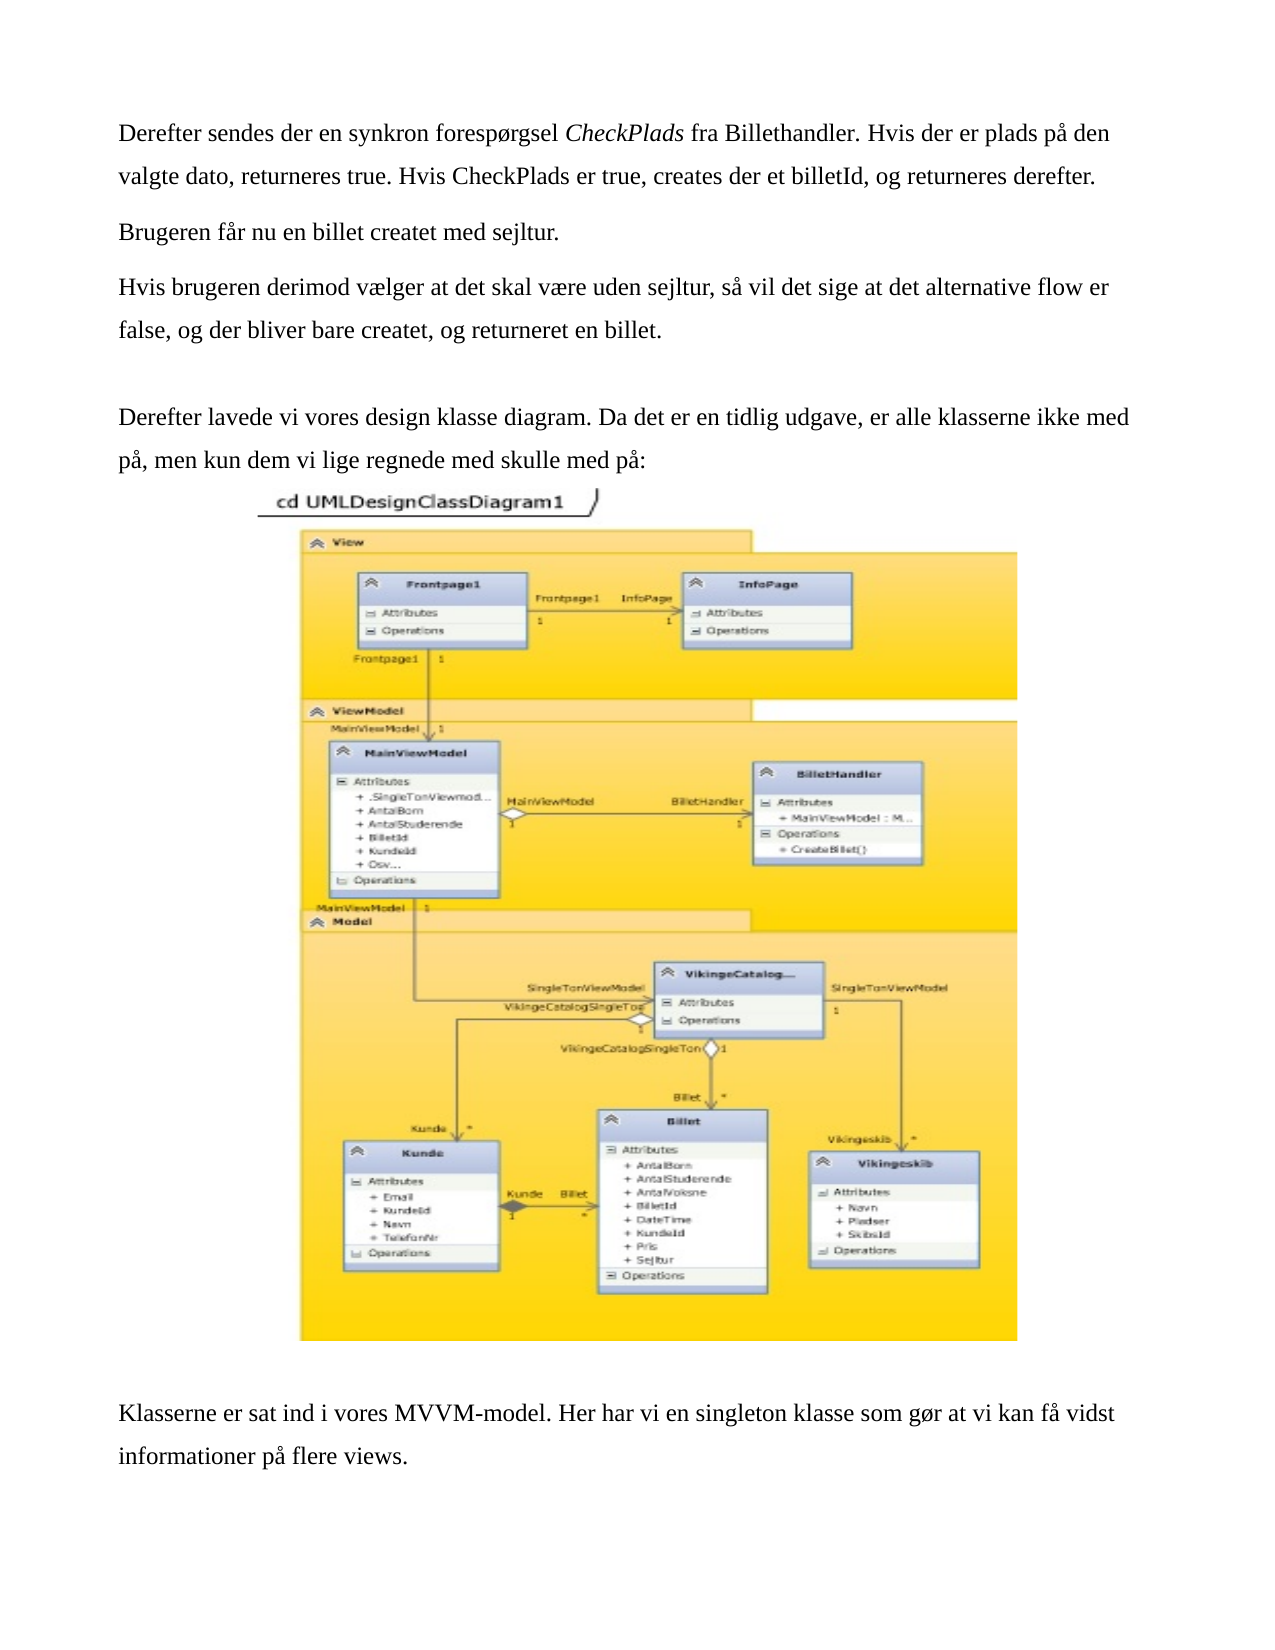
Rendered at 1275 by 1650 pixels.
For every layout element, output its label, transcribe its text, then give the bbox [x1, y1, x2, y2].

picture [257, 488, 1018, 1341]
text Hvis brugeren derimod vælger at det skal være uden sejltur, så vil det sige at det alternative flow er false, og der bliver bare createt, og returneret en billet. [118, 272, 1157, 344]
text Klasserne er sat ind i vores MVVM-model. Her har vi en singleton klasse som gør at vi kan få vidst informationer på flere views. [118, 1398, 1157, 1470]
text Brugeren får nu en billet createt med sejltur. [118, 217, 1157, 246]
text Derefter sendes der en synkron forespørgsel CheckPlads fra Billethandler. Hvis der er plads på den valgte dato, returneres true. Hvis CheckPlads er true, creates der et billetId, og returneres derefter. [118, 118, 1157, 190]
text Derefter lavede vi vores design klasse diagram. Da det er en tidlig udgave, er alle klasserne ikke med på, men kun dem vi lige regnede med skulle med på: [118, 402, 1157, 474]
